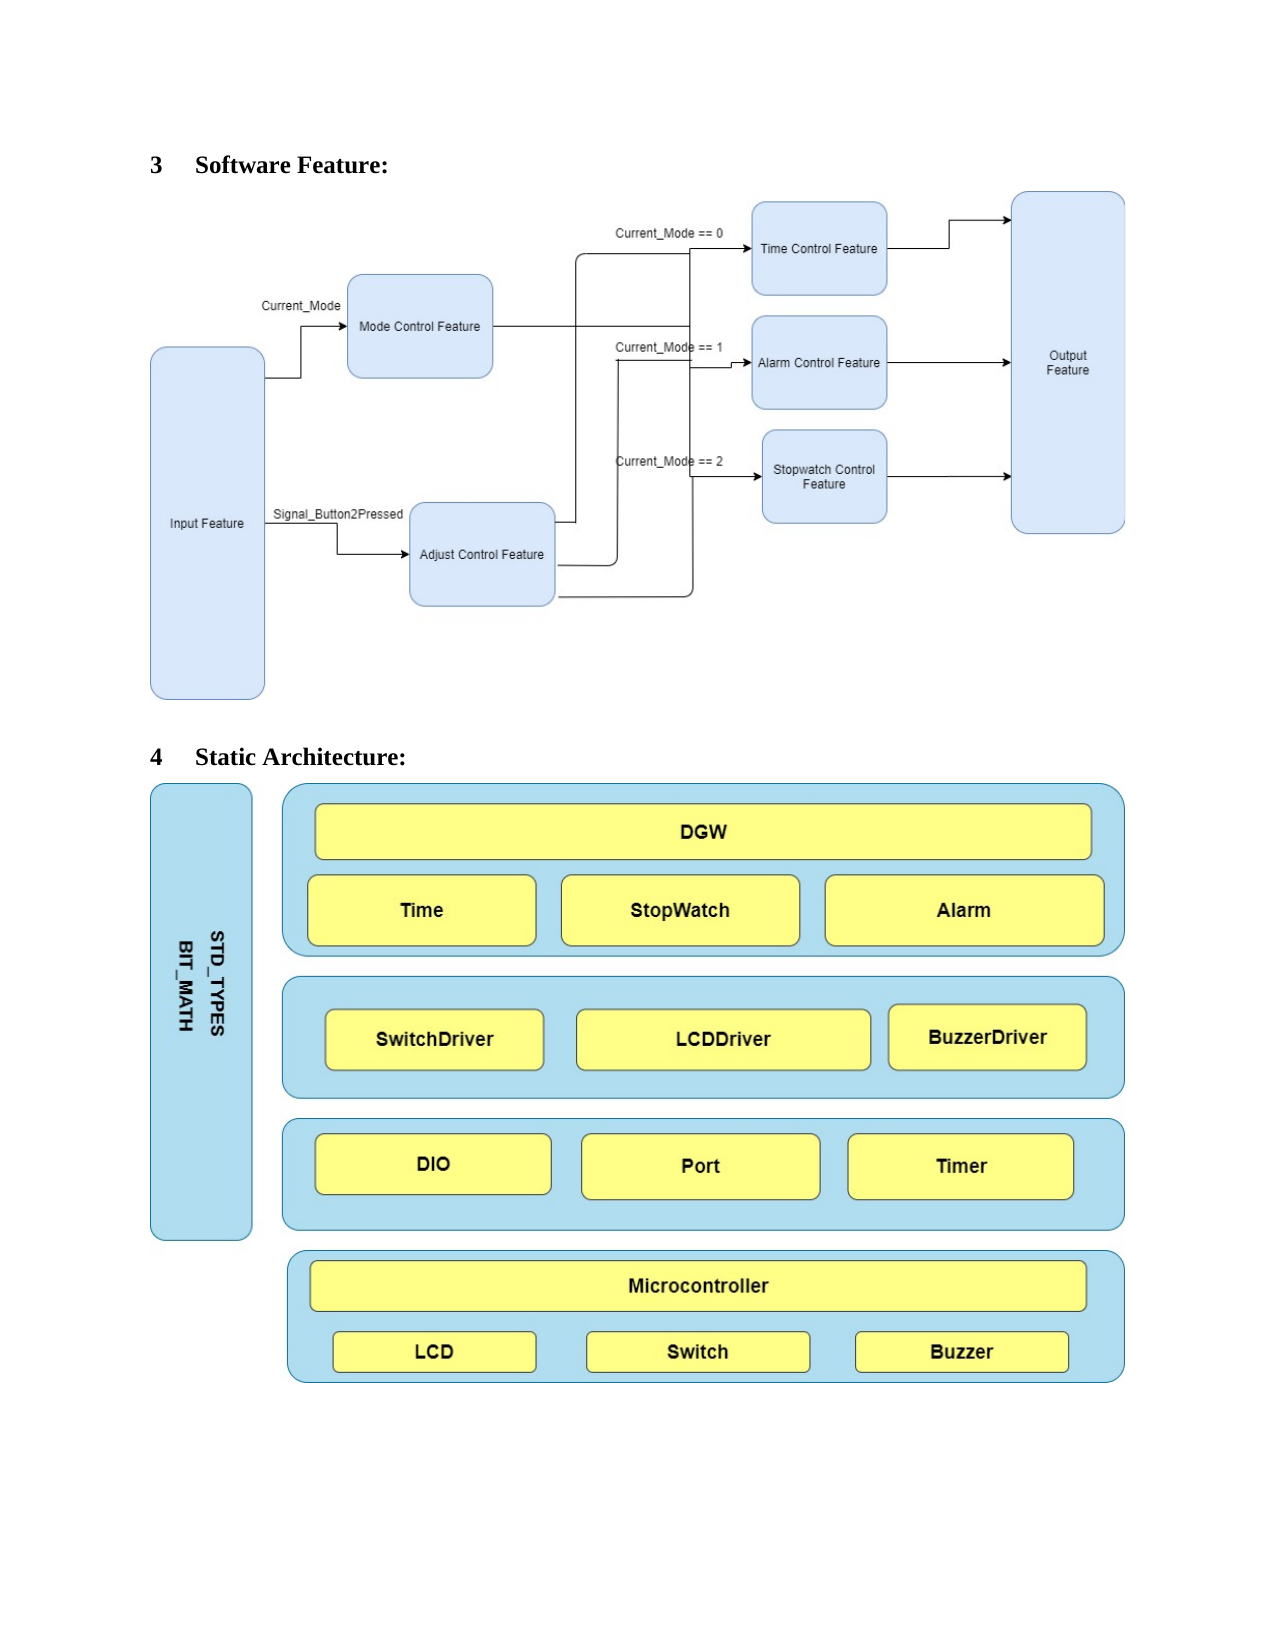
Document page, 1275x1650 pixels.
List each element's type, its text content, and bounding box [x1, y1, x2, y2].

subtitle Software Feature: [150, 150, 1125, 179]
subtitle Static Architecture: [150, 742, 1125, 771]
